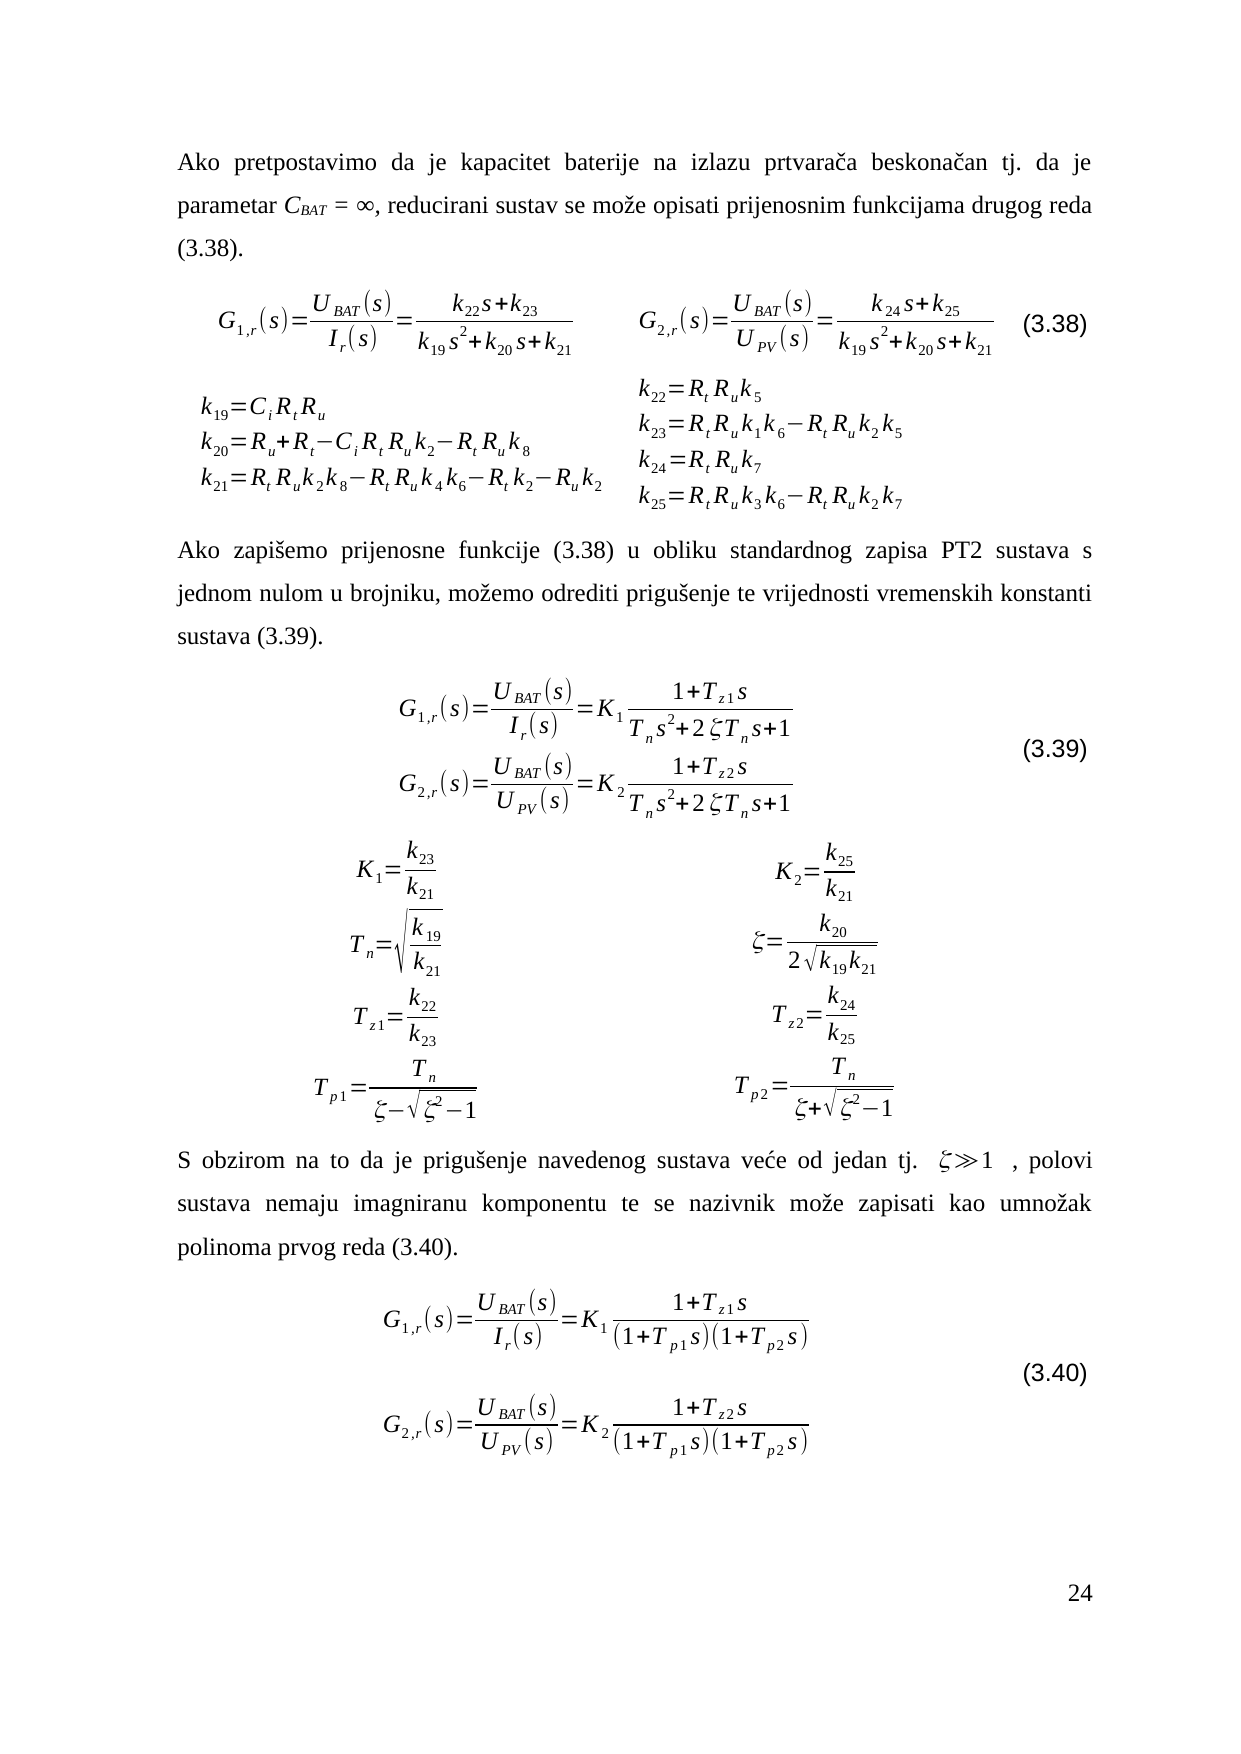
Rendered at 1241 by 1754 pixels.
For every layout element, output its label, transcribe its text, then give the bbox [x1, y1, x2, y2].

text Ako zapišemo prijenosne funkcije (3.38) u obliku standardnog zapisa PT2 sustava s jednom nulom u brojniku, možemo odrediti prigušenje te vrijednosti vremenskih konstanti sustava (3.39). [177, 535, 1093, 650]
table_header [177, 670, 1015, 831]
table_header (3.40) [1015, 1281, 1093, 1469]
table_header [177, 283, 614, 369]
table_header (3.39) [1015, 670, 1093, 831]
table_cell [177, 369, 614, 523]
text Ako pretpostavimo da je kapacitet baterije na izlazu prtvarača beskonačan tj. da je parametar CBAT = ∞, reducirani sustav se može opisati prijenosnim funkcijama drugog reda (3.38). [177, 147, 1093, 262]
table_cell [1016, 369, 1093, 523]
table_cell [1015, 831, 1093, 1133]
table_header (3.38) [1016, 283, 1093, 369]
table_cell [177, 831, 614, 1133]
table_cell [615, 831, 1015, 1133]
table_header [615, 283, 1016, 369]
text S obzirom na to da je prigušenje navedenog sustava veće od jedan tj., polovi sustava nemaju imagniranu komponentu te se nazivnik može zapisati kao umnožak polinoma prvog reda (3.40). [177, 1145, 1093, 1260]
table_cell [615, 369, 1016, 523]
table_header [177, 1281, 1015, 1469]
